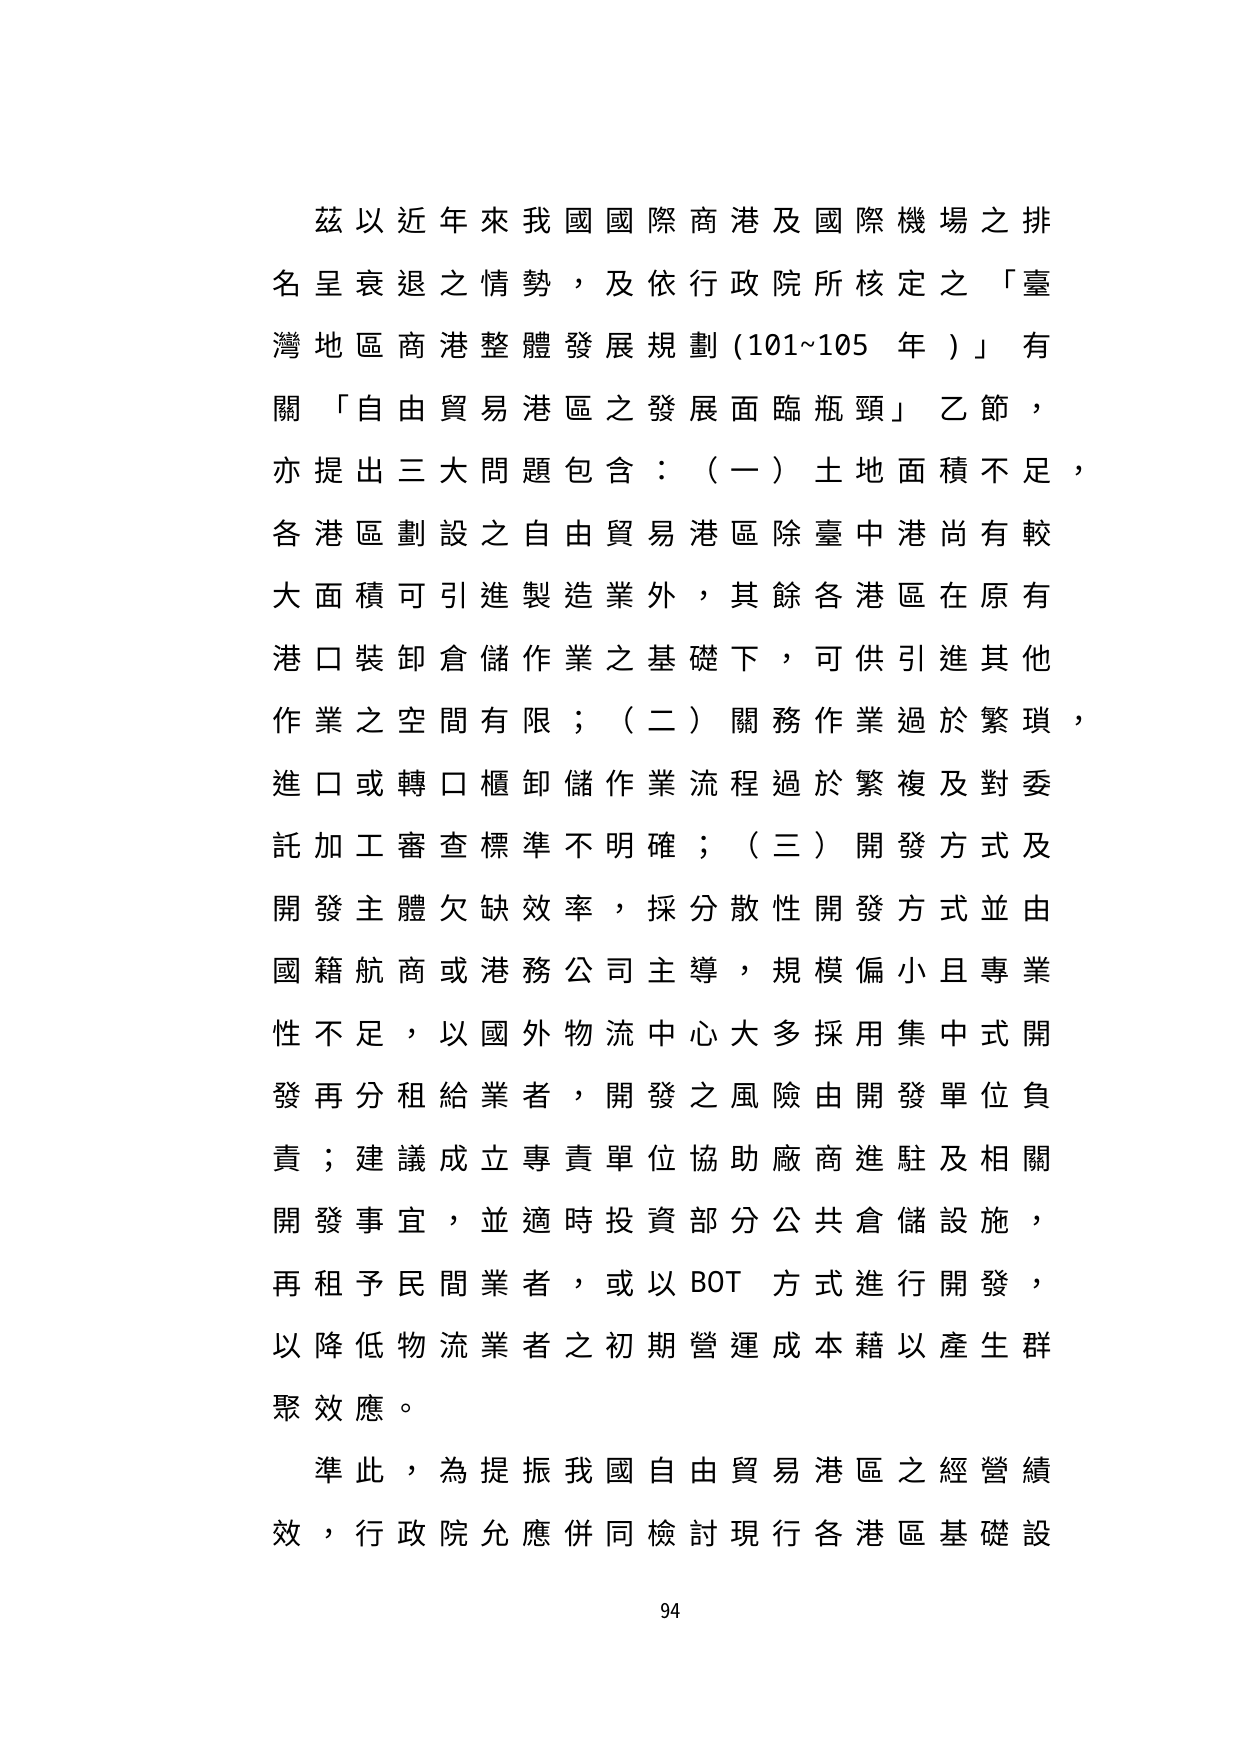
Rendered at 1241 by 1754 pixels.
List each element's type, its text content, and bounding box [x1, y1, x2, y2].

text 茲以近年來我國國際商港及國際機場之排名呈衰退之情勢，及依行政院所核定之「臺灣地區商港整體發展規劃(101~105 年)」有關「自由貿易港區之發展面臨瓶頸」乙節，亦提出三大問題包含：（一）土地面積不足，各港區劃設之自由貿易港區除臺中港尚有較大面積可引進製造業外，其餘各港區在原有港口裝卸倉儲作業之基礎下，可供引進其他作業之空間有限；（二）關務作業過於繁瑣，進口或轉口櫃卸儲作業流程過於繁複及對委託加工審查標準不明確；（三）開發方式及開發主體欠缺效率，採分散性開發方式並由國籍航商或港務公司主導，規模偏小且專業性不足，以國外物流中心大多採用集中式開發再分租給業者，開發之風險由開發單位負責；建議成立專責單位協助廠商進駐及相關開發事宜，並適時投資部分公共倉儲設施，再租予民間業者，或以BOT 方式進行開發，以降低物流業者之初期營運成本藉以產生群聚效應。 [242, 177, 1058, 1427]
text 準此，為提振我國自由貿易港區之經營績效，行政院允應併同檢討現行各港區基礎設 [242, 1427, 1058, 1552]
